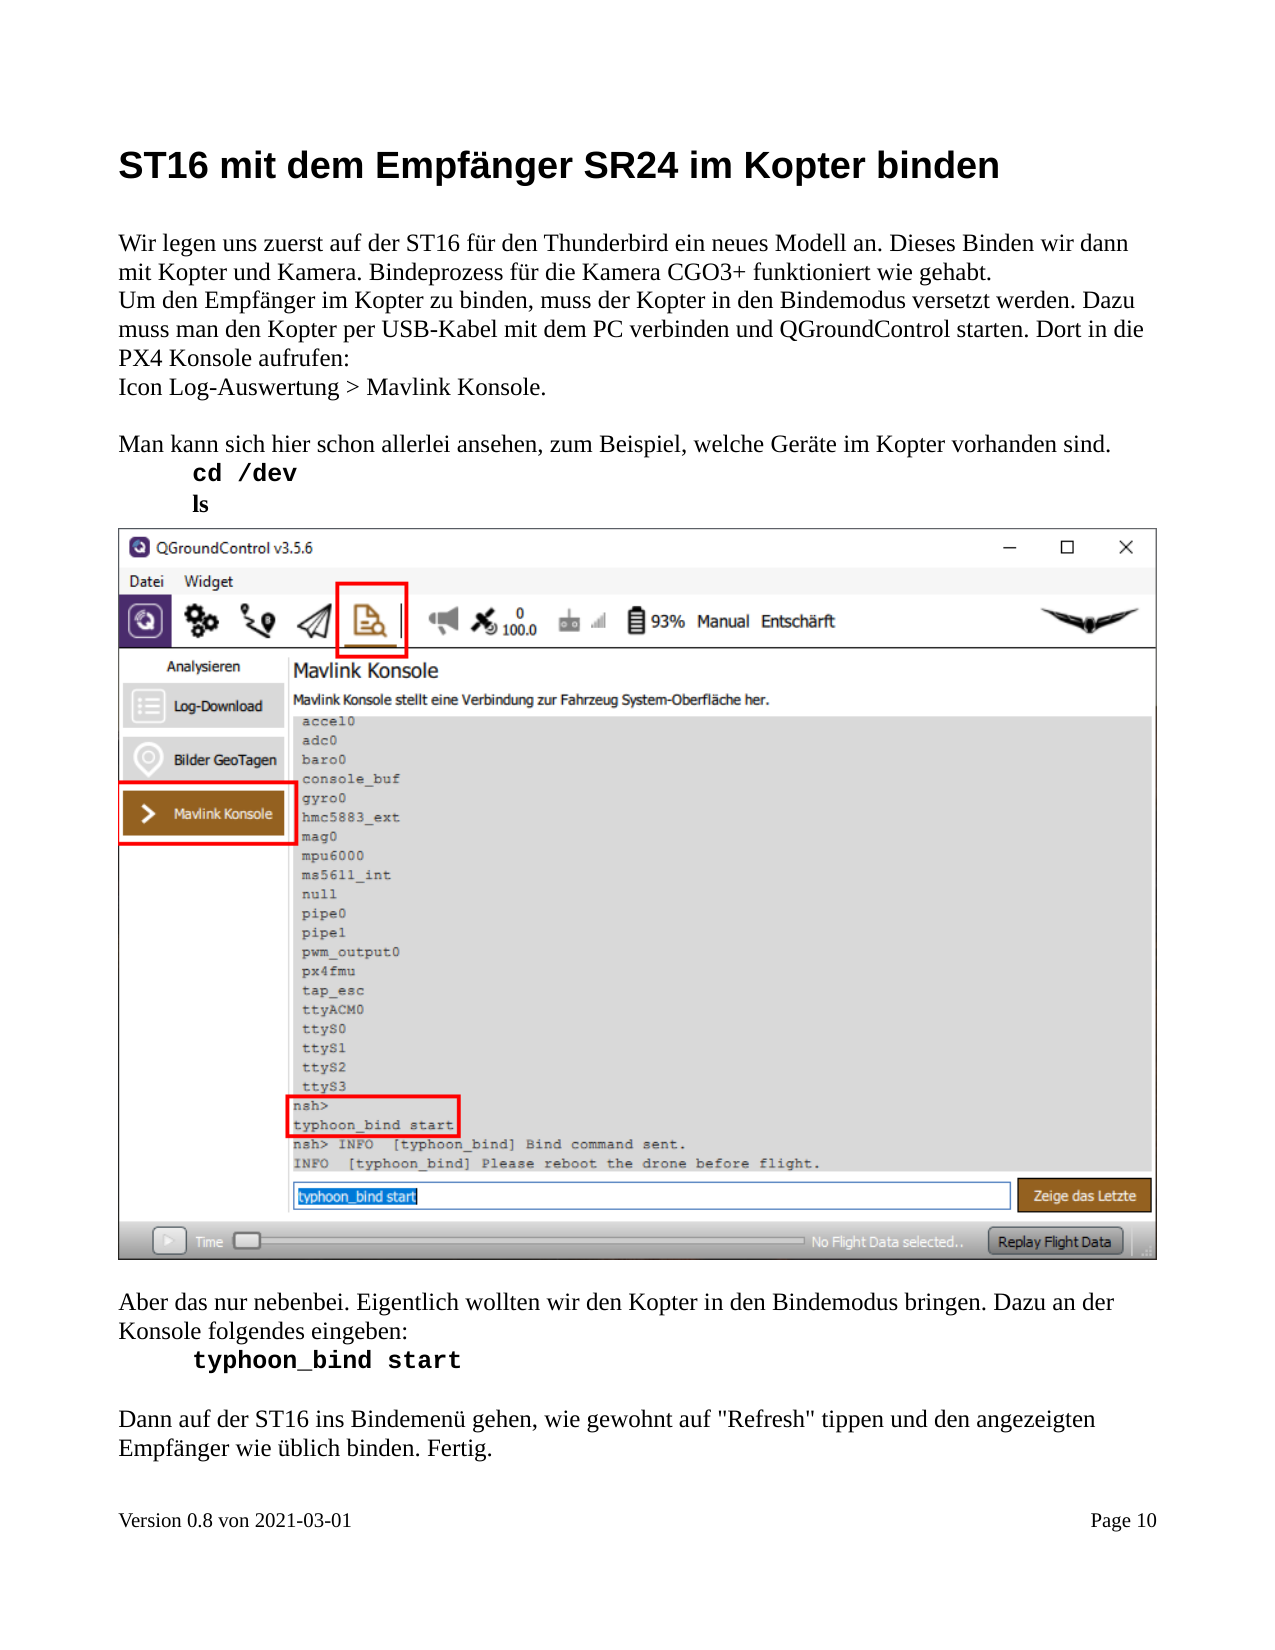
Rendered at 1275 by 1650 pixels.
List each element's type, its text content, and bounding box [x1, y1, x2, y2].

subtitle ST16 mit dem Empfänger SR24 im Kopter binden [118, 143, 1157, 187]
text Icon Log-Auswertung > Mavlink Konsole. [118, 372, 1157, 401]
text Aber das nur nebenbei. Eigentlich wollten wir den Kopter in den Bindemodus bringen. Dazu an der Konsole folgendes eingeben: [118, 1287, 1157, 1345]
text Um den Empfänger im Kopter zu binden, muss der Kopter in den Bindemodus versetzt werden. Dazu muss man den Kopter per USB-Kabel mit dem PC verbinden und QGroundControl starten. Dort in die PX4 Konsole aufrufen: [118, 286, 1157, 372]
text typhoon_bind start [118, 1345, 1157, 1376]
text Dann auf der ST16 ins Bindemenü gehen, wie gewohnt auf "Refresh" tippen und den angezeigten Empfänger wie üblich binden. Fertig. [118, 1404, 1157, 1462]
text ls [118, 489, 1157, 518]
text Man kann sich hier schon allerlei ansehen, zum Beispiel, welche Geräte im Kopter vorhanden sind. [118, 429, 1157, 458]
picture [118, 528, 1157, 1260]
text cd /dev [118, 458, 1157, 489]
text Wir legen uns zuerst auf der ST16 für den Thunderbird ein neues Modell an. Dieses Binden wir dann mit Kopter und Kamera. Bindeprozess für die Kamera CGO3+ funktioniert wie gehabt. [118, 228, 1157, 286]
